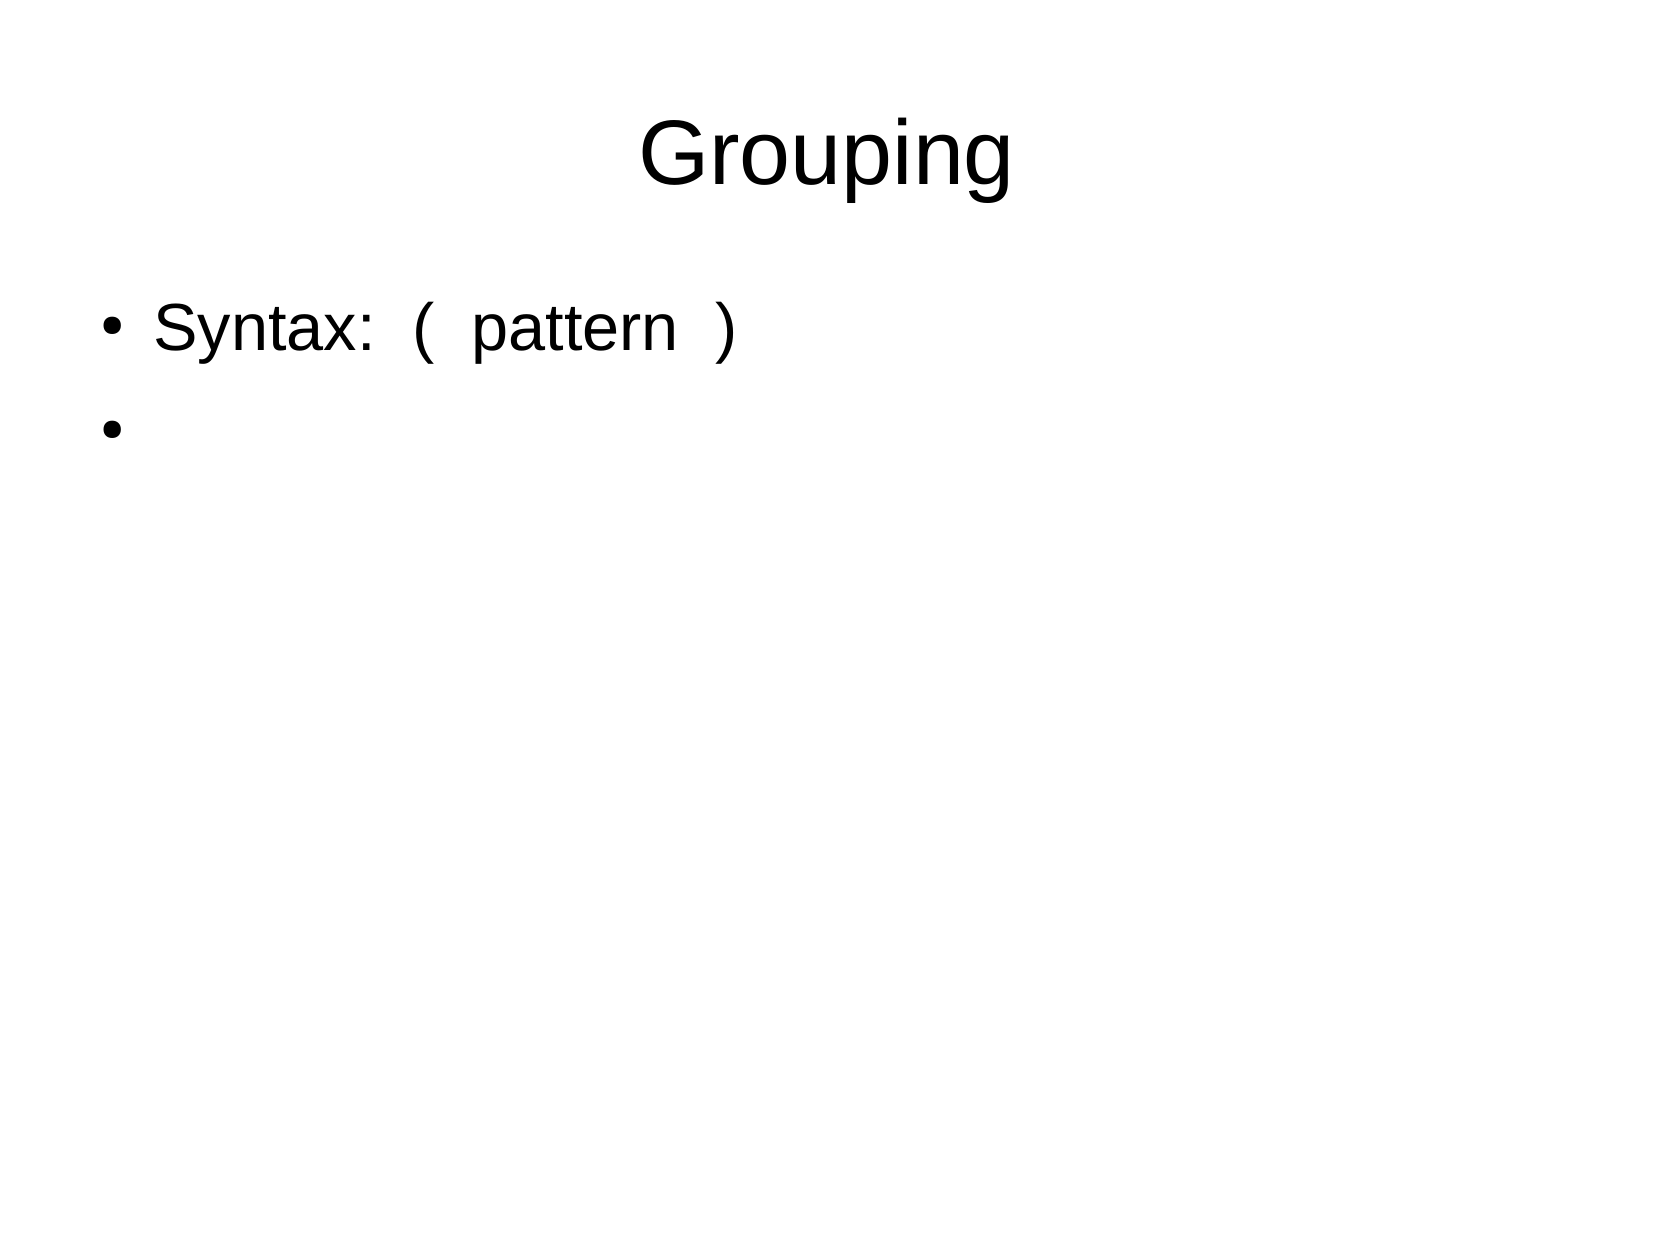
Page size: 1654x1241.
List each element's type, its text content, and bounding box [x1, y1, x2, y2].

title Grouping [82, 56, 1571, 250]
list Syntax: ( pattern ) [82, 290, 1571, 1094]
